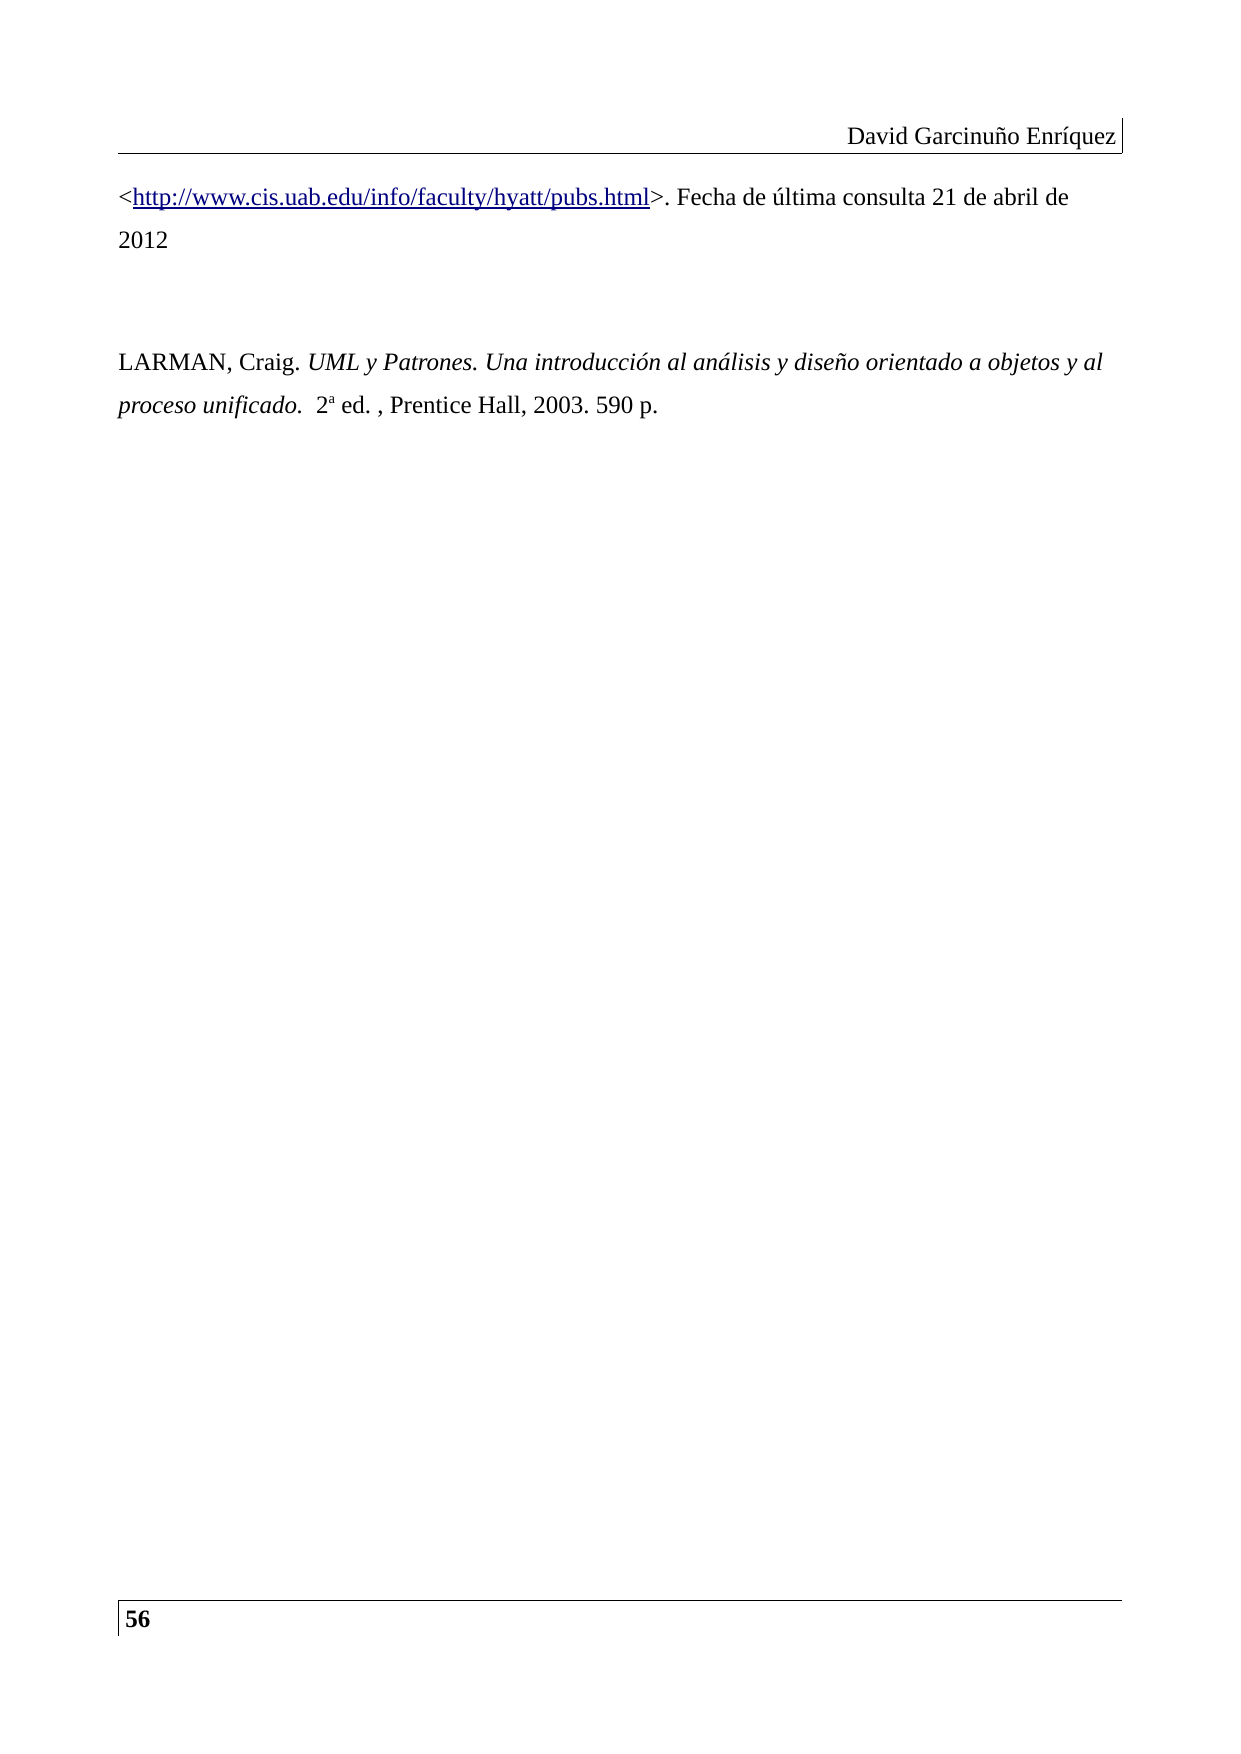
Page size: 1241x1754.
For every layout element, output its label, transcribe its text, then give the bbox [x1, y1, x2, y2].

text <http://www.cis.uab.edu/info/faculty/hyatt/pubs.html>. Fecha de última consulta 21 de abril de 2012 [118, 182, 1122, 254]
text LARMAN, Craig. UML y Patrones. Una introducción al análisis y diseño orientado a objetos y al proceso unificado. 2a ed. , Prentice Hall, 2003. 590 p. [118, 347, 1122, 419]
